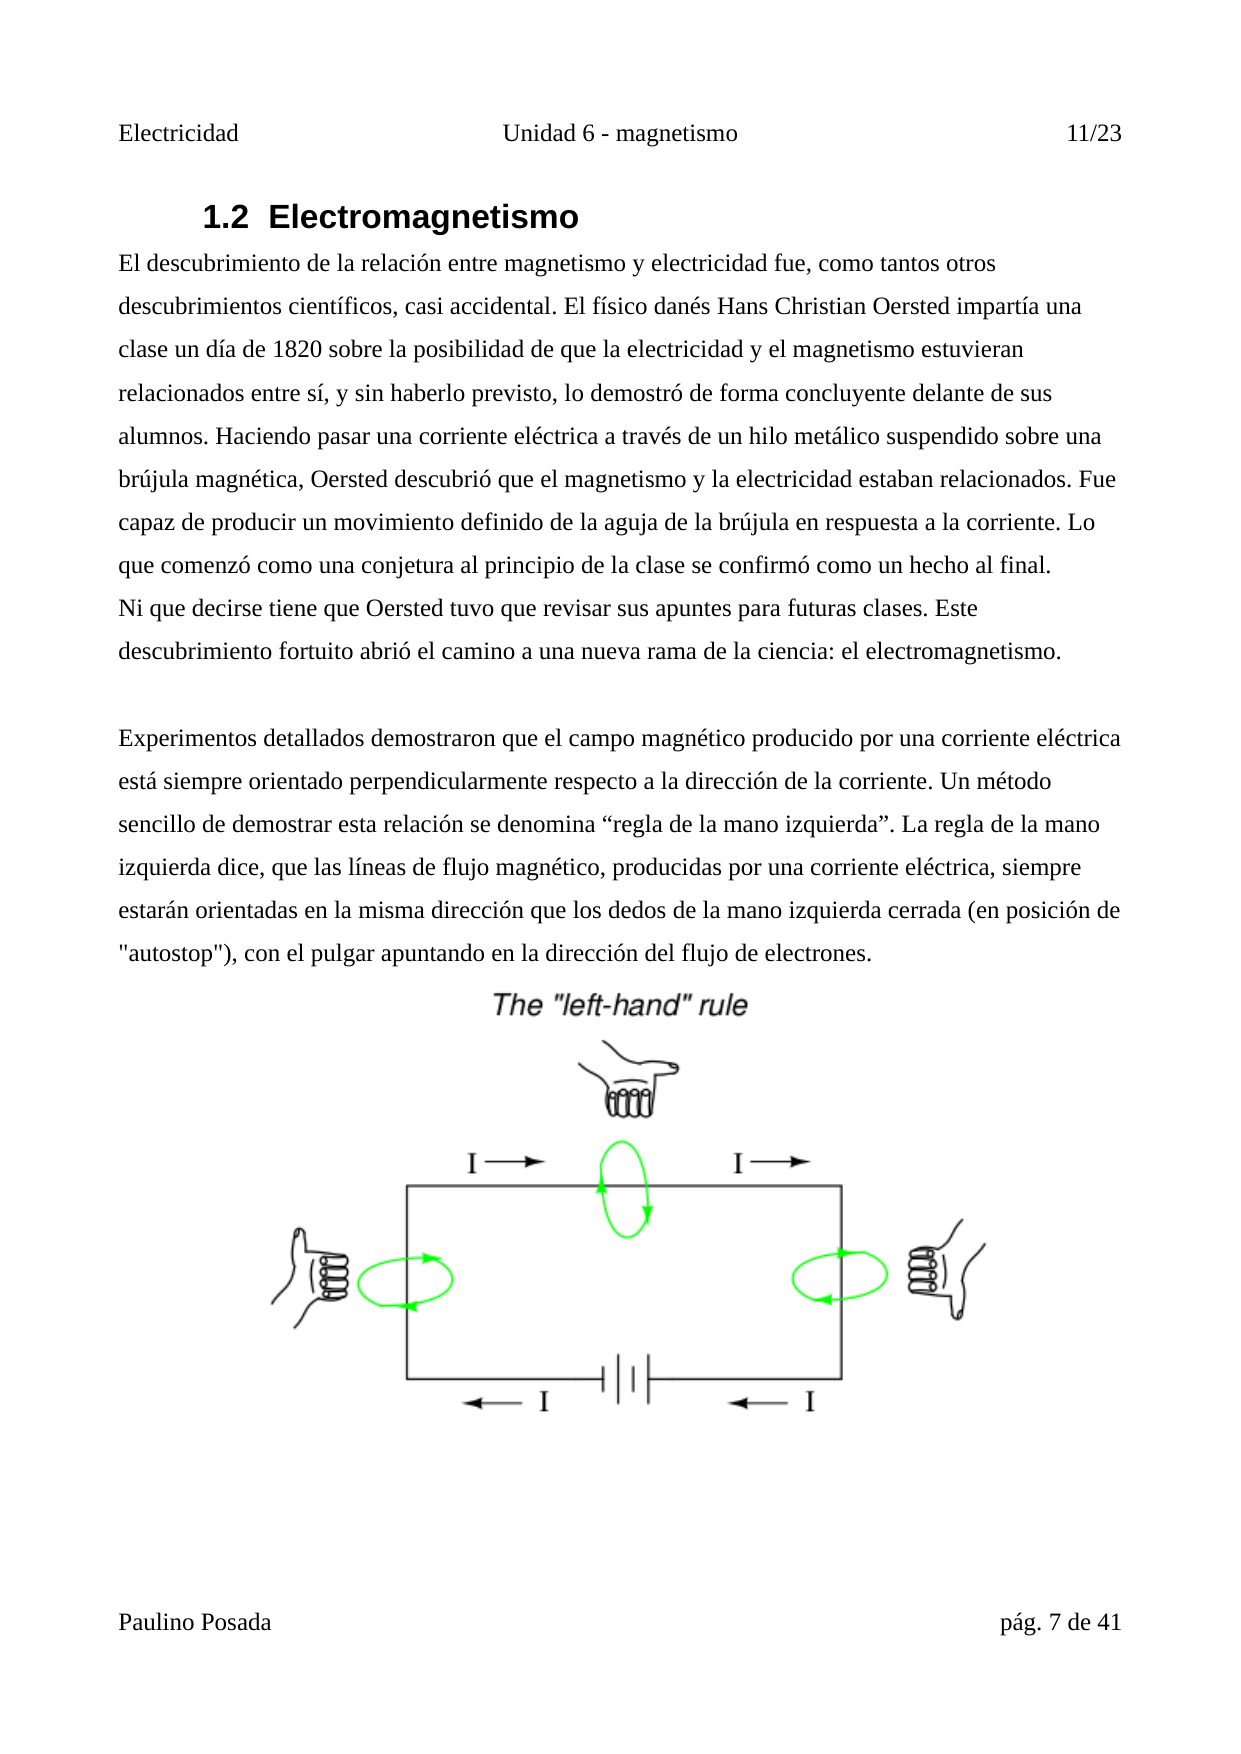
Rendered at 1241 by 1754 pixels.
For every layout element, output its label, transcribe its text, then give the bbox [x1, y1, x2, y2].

text Ni que decirse tiene que Oersted tuvo que revisar sus apuntes para futuras clases. Este descubrimiento fortuito abrió el camino a una nueva rama de la ciencia: el electromagnetismo. [118, 593, 1122, 665]
subtitle Electromagnetismo [193, 197, 1122, 236]
text Experimentos detallados demostraron que el campo magnético producido por una corriente eléctrica está siempre orientado perpendicularmente respecto a la dirección de la corriente. Un método sencillo de demostrar esta relación se denomina “regla de la mano izquierda”. La regla de la mano izquierda dice, que las líneas de flujo magnético, producidas por una corriente eléctrica, siempre estarán orientadas en la misma dirección que los dedos de la mano izquierda cerrada (en posición de "autostop"), con el pulgar apuntando en la dirección del flujo de electrones. [118, 723, 1122, 967]
picture [228, 981, 1012, 1421]
text El descubrimiento de la relación entre magnetismo y electricidad fue, como tantos otros descubrimientos científicos, casi accidental. El físico danés Hans Christian Oersted impartía una clase un día de 1820 sobre la posibilidad de que la electricidad y el magnetismo estuvieran relacionados entre sí, y sin haberlo previsto, lo demostró de forma concluyente delante de sus alumnos. Haciendo pasar una corriente eléctrica a través de un hilo metálico suspendido sobre una brújula magnética, Oersted descubrió que el magnetismo y la electricidad estaban relacionados. Fue capaz de producir un movimiento definido de la aguja de la brújula en respuesta a la corriente. Lo que comenzó como una conjetura al principio de la clase se confirmó como un hecho al final. [118, 248, 1122, 579]
